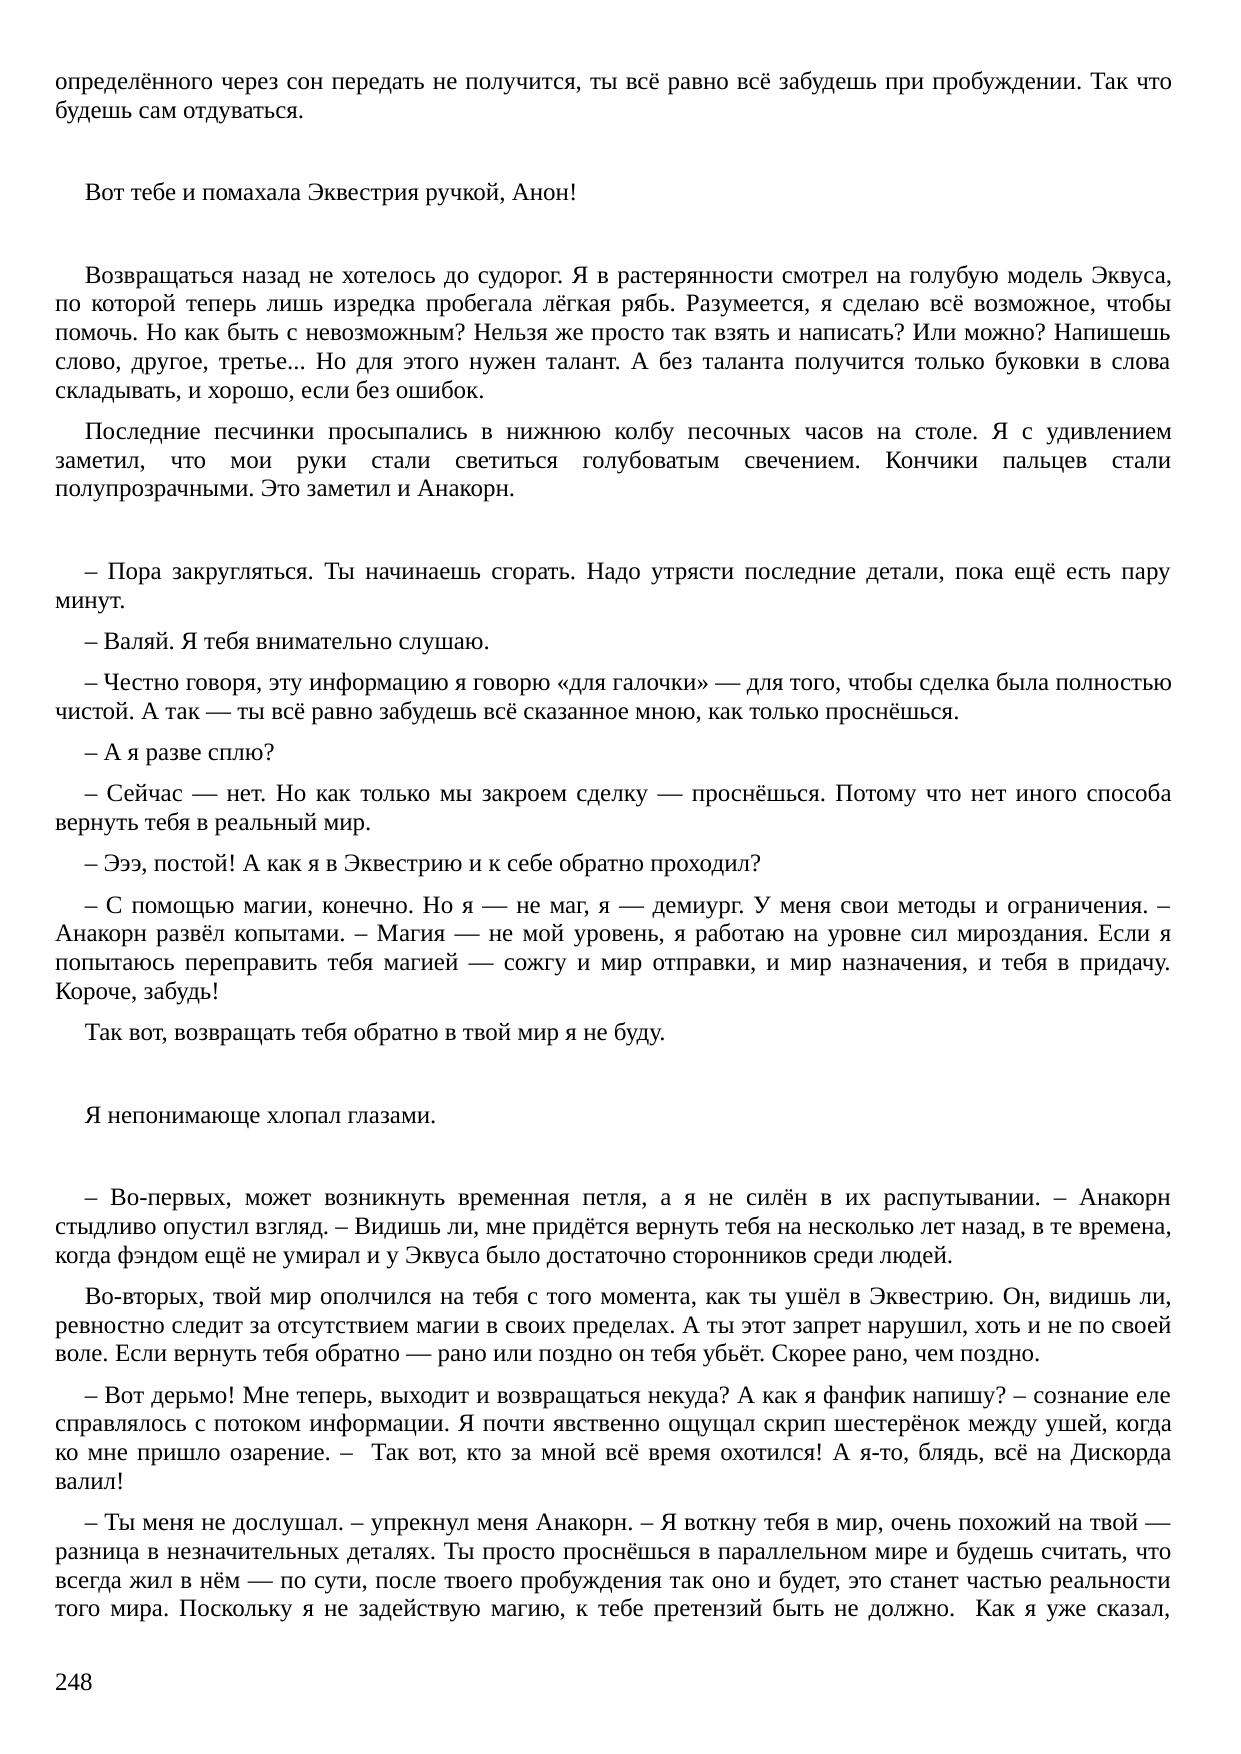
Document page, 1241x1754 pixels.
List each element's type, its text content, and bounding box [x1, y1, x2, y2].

text – Во-первых, может возникнуть временная петля, а я не силён в их распутывании. – Анакорн стыдливо опустил взгляд. – Видишь ли, мне придётся вернуть тебя на несколько лет назад, в те времена, когда фэндом ещё не умирал и у Эквуса было достаточно сторонников среди людей. [55, 1182, 1173, 1268]
text – Эээ, постой! А как я в Эквестрию и к себе обратно проходил? [55, 848, 1173, 877]
text – Пора закругляться. Ты начинаешь сгорать. Надо утрясти последние детали, пока ещё есть пару минут. [55, 556, 1173, 613]
text – Валяй. Я тебя внимательно слушаю. [55, 626, 1173, 655]
text – Вот дерьмо! Мне теперь, выходит и возвращаться некуда? А как я фанфик напишу? – сознание еле справлялось с потоком информации. Я почти явственно ощущал скрип шестерёнок между ушей, когда ко мне пришло озарение. – Так вот, кто за мной всё время охотился! А я-то, блядь, всё на Дискорда валил! [55, 1380, 1173, 1495]
text – Ты меня не дослушал. – упрекнул меня Анакорн. – Я воткну тебя в мир, очень похожий на твой — разница в незначительных деталях. Ты просто проснёшься в параллельном мире и будешь считать, что всегда жил в нём — по сути, после твоего пробуждения так оно и будет, это станет частью реальности того мира. Поскольку я не задействую магию, к тебе претензий быть не должно. Как я уже сказал, [55, 1507, 1173, 1622]
text – С помощью магии, конечно. Но я — не маг, я — демиург. У меня свои методы и ограничения. – Анакорн развёл копытами. – Магия — не мой уровень, я работаю на уровне сил мироздания. Если я попытаюсь переправить тебя магией — сожгу и мир отправки, и мир назначения, и тебя в придачу. Короче, забудь! [55, 890, 1173, 1005]
text – А я разве сплю? [55, 737, 1173, 766]
text Во-вторых, твой мир ополчился на тебя с того момента, как ты ушёл в Эквестрию. Он, видишь ли, ревностно следит за отсутствием магии в своих пределах. А ты этот запрет нарушил, хоть и не по своей воле. Если вернуть тебя обратно — рано или поздно он тебя убьёт. Скорее рано, чем поздно. [55, 1281, 1173, 1367]
text Я непонимающе хлопал глазами. [55, 1100, 1173, 1128]
text Вот тебе и помахала Эквестрия ручкой, Анон! [55, 177, 1173, 206]
text определённого через сон передать не получится, ты всё равно всё забудешь при пробуждении. Так что будешь сам отдуваться. [55, 66, 1173, 123]
text Возвращаться назад не хотелось до судорог. Я в растерянности смотрел на голубую модель Эквуса, по которой теперь лишь изредка пробегала лёгкая рябь. Разумеется, я сделаю всё возможное, чтобы помочь. Но как быть с невозможным? Нельзя же просто так взять и написать? Или можно? Напишешь слово, другое, третье... Но для этого нужен талант. А без таланта получится только буковки в слова складывать, и хорошо, если без ошибок. [55, 260, 1173, 403]
text Так вот, возвращать тебя обратно в твой мир я не буду. [55, 1017, 1173, 1046]
text Последние песчинки просыпались в нижнюю колбу песочных часов на столе. Я с удивлением заметил, что мои руки стали светиться голубоватым свечением. Кончики пальцев стали полупрозрачными. Это заметил и Анакорн. [55, 416, 1173, 502]
text – Сейчас — нет. Но как только мы закроем сделку — проснёшься. Потому что нет иного способа вернуть тебя в реальный мир. [55, 778, 1173, 836]
text – Честно говоря, эту информацию я говорю «для галочки» — для того, чтобы сделка была полностью чистой. А так — ты всё равно забудешь всё сказанное мною, как только проснёшься. [55, 667, 1173, 725]
